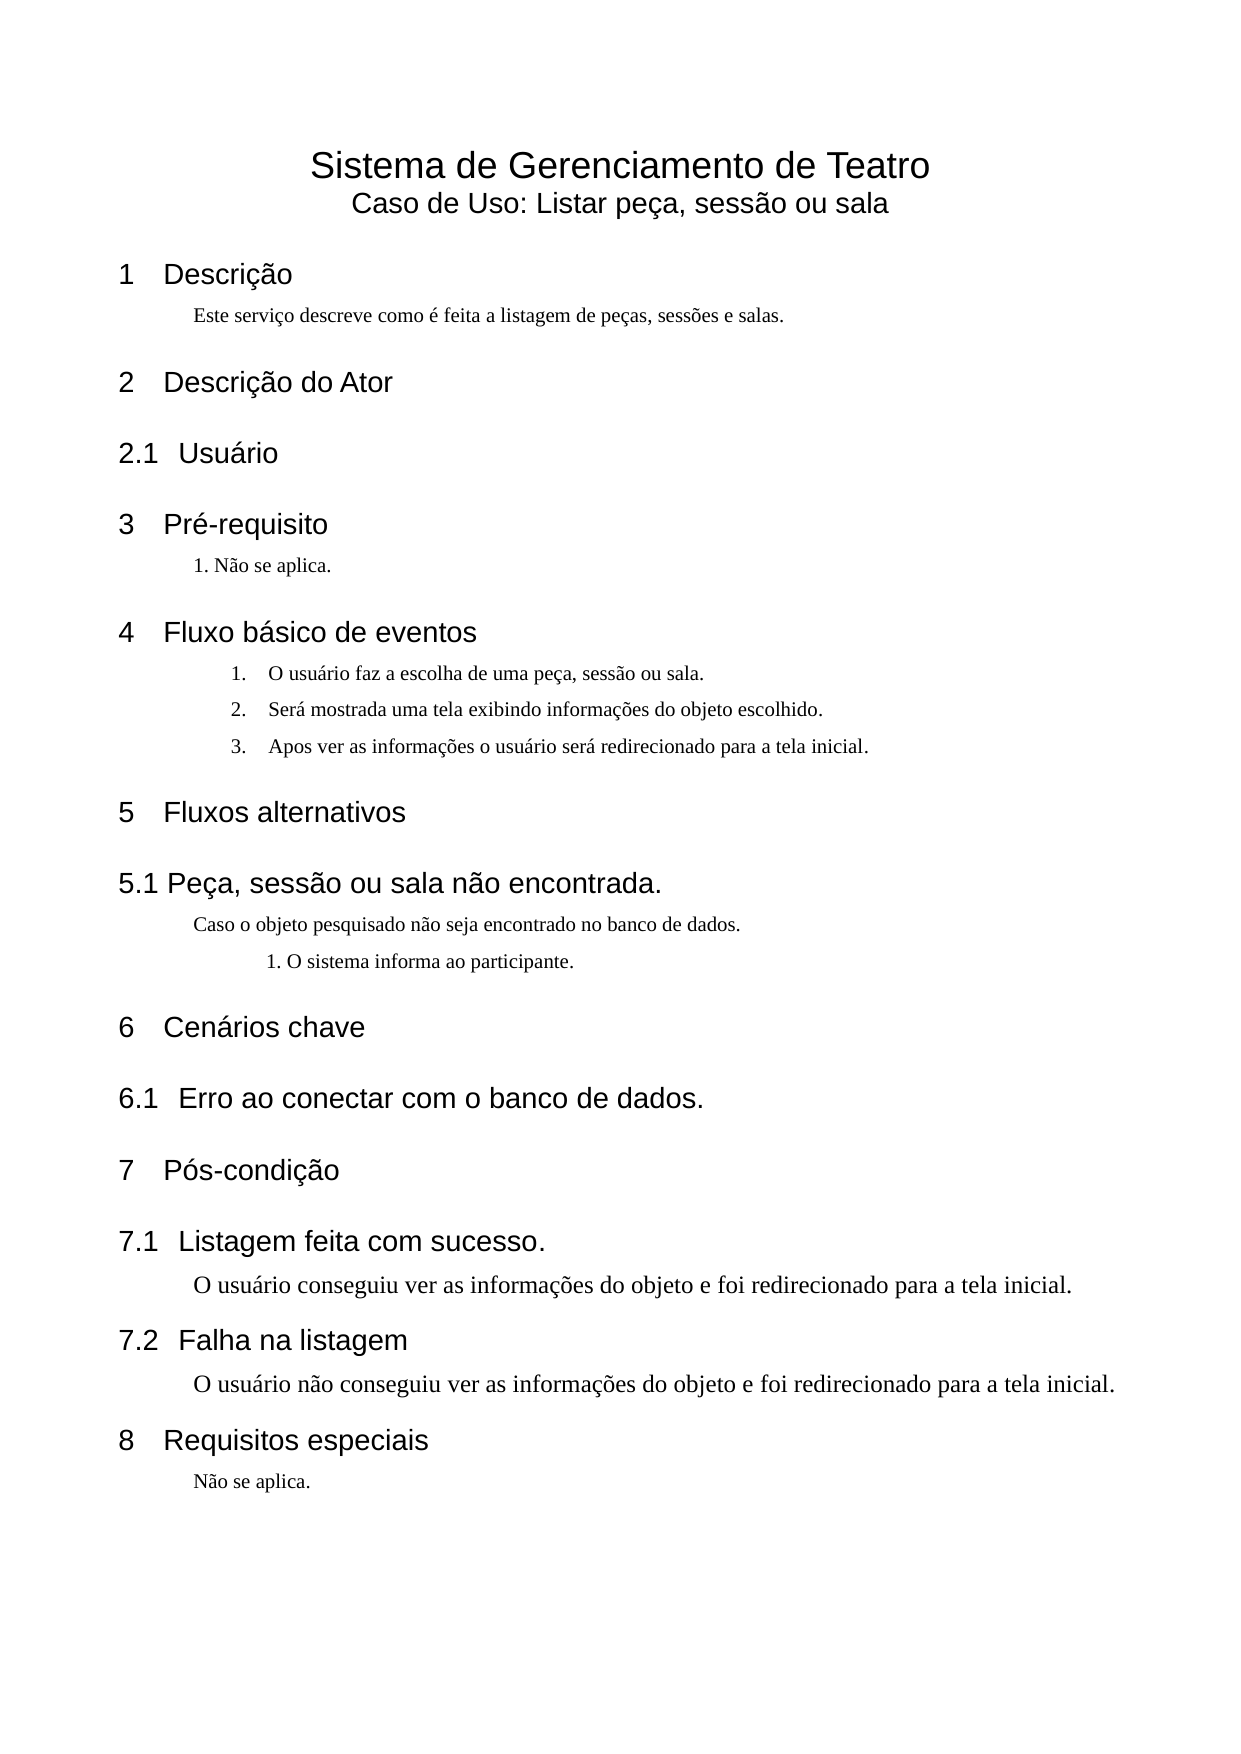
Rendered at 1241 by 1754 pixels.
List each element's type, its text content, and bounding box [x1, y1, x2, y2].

list Apos ver as informações o usuário será redirecionado para a tela inicial. [231, 734, 1122, 758]
subtitle Listagem feita com sucesso. [118, 1224, 1122, 1257]
subtitle Fluxos alternativos [118, 795, 1122, 829]
text 1. Não se aplica. [193, 553, 1122, 577]
text Este serviço descreve como é feita a listagem de peças, sessões e salas. [193, 303, 1122, 327]
subtitle Pré-requisito [118, 507, 1122, 541]
list Será mostrada uma tela exibindo informações do objeto escolhido. [231, 697, 1122, 721]
list O usuário faz a escolha de uma peça, sessão ou sala. [231, 661, 1122, 685]
title Sistema de Gerenciamento de Teatro Caso de Uso: Listar peça, sessão ou sala [118, 143, 1122, 220]
text O usuário não conseguiu ver as informações do objeto e foi redirecionado para a tela inicial. [193, 1369, 1122, 1398]
subtitle Descrição do Ator [118, 365, 1122, 398]
subtitle Erro ao conectar com o banco de dados. [118, 1082, 1122, 1115]
subtitle Usuário [118, 436, 1122, 469]
subtitle 5.1 Peça, sessão ou sala não encontrada. [118, 866, 1122, 900]
subtitle Descrição [118, 257, 1122, 291]
subtitle Falha na listagem [118, 1323, 1122, 1357]
text Caso o objeto pesquisado não seja encontrado no banco de dados. [193, 912, 1122, 936]
subtitle Pós-condição [118, 1153, 1122, 1186]
subtitle Cenários chave [118, 1011, 1122, 1044]
text O usuário conseguiu ver as informações do objeto e foi redirecionado para a tela inicial. [193, 1270, 1122, 1298]
text 1. O sistema informa ao participante. [193, 949, 1122, 973]
subtitle Fluxo básico de eventos [118, 614, 1122, 648]
subtitle Requisitos especiais [118, 1423, 1122, 1457]
text Não se aplica. [193, 1469, 1122, 1493]
